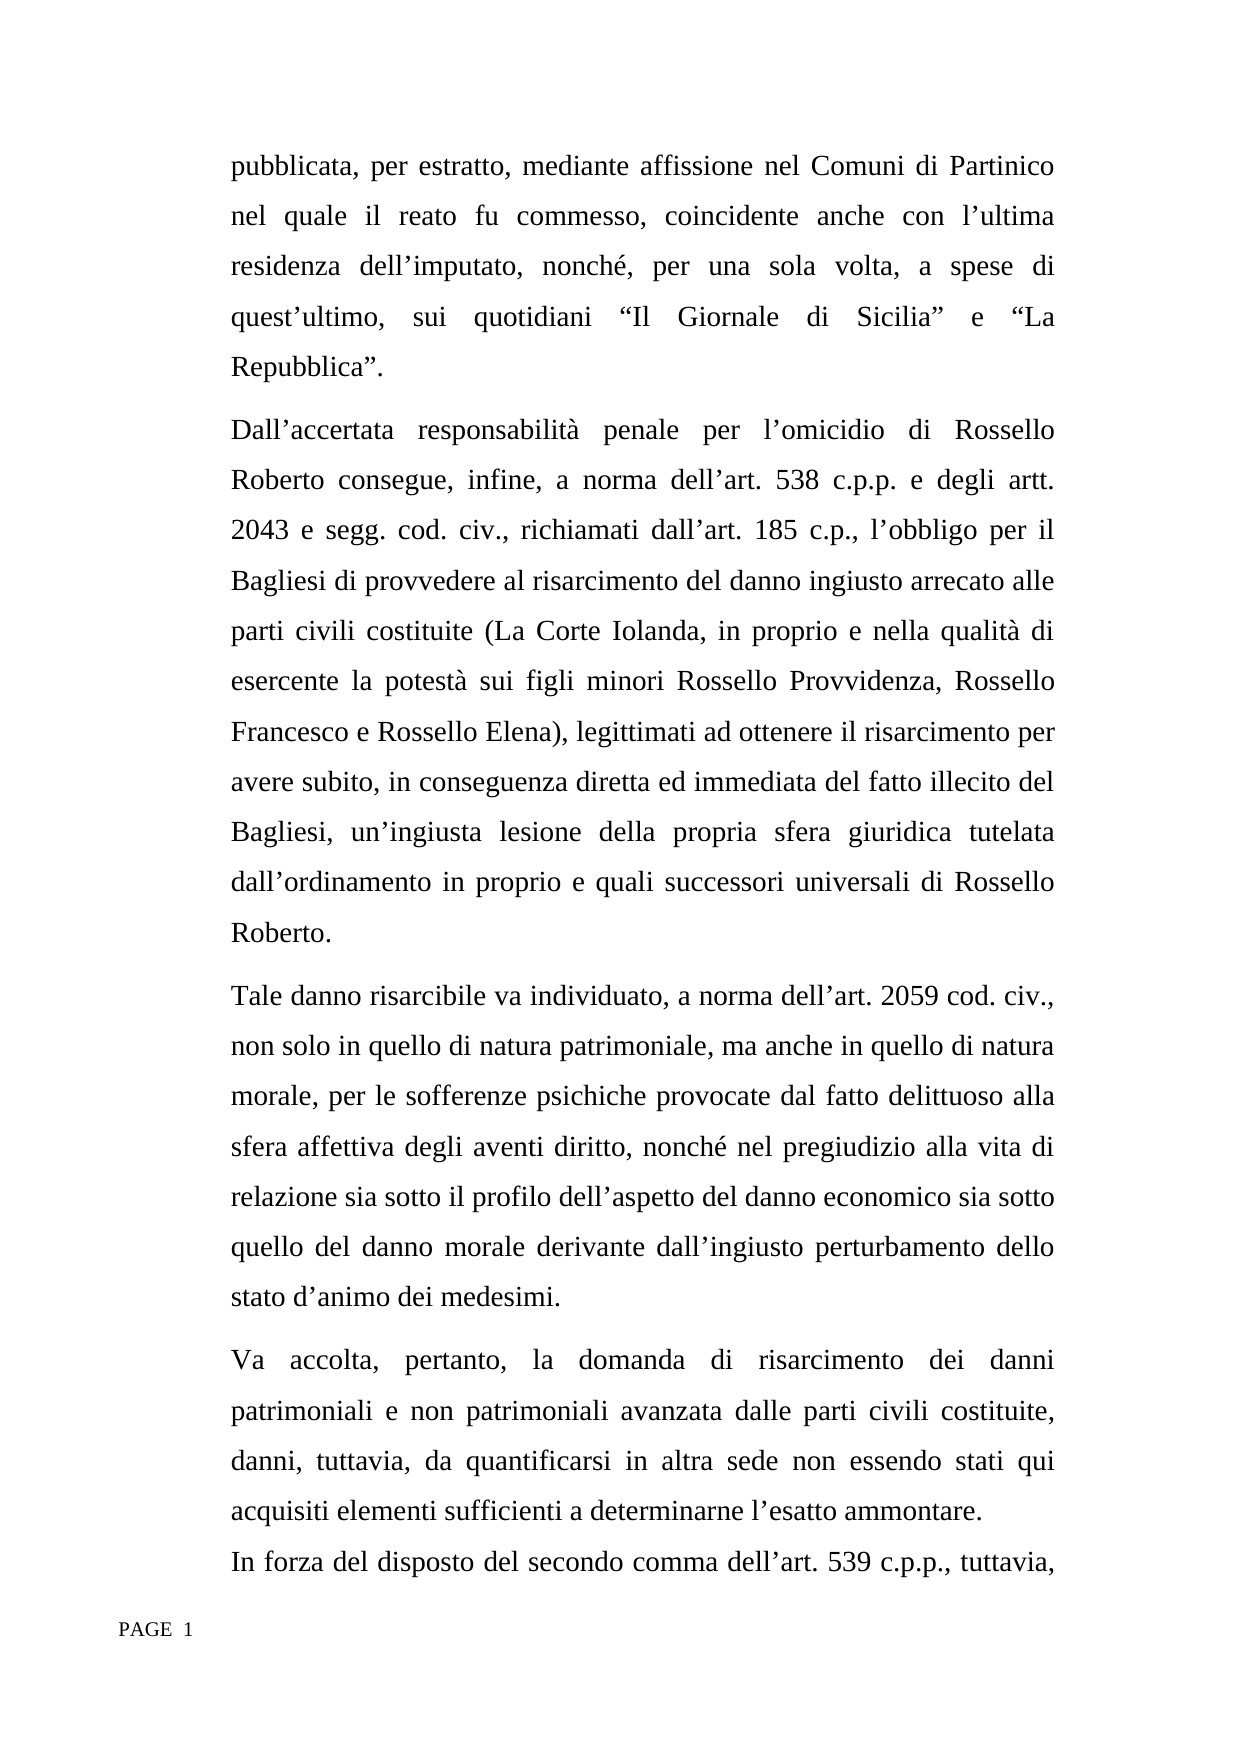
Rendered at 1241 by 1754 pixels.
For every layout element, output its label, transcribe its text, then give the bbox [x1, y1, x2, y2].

text In forza del disposto del secondo comma dell’art. 539 c.p.p., tuttavia, [231, 1544, 1056, 1577]
text pubblicata, per estratto, mediante affissione nel Comuni di Partinico nel quale il reato fu commesso, coincidente anche con l’ultima residenza dell’imputato, nonché, per una sola volta, a spese di quest’ultimo, sui quotidiani “Il Giornale di Sicilia” e “La Repubblica”. [231, 148, 1056, 382]
text Dall’accertata responsabilità penale per l’omicidio di Rossello Roberto consegue, infine, a norma dell’art. 538 c.p.p. e degli artt. 2043 e segg. cod. civ., richiamati dall’art. 185 c.p., l’obbligo per il Bagliesi di provvedere al risarcimento del danno ingiusto arrecato alle parti civili costituite (La Corte Iolanda, in proprio e nella qualità di esercente la potestà sui figli minori Rossello Provvidenza, Rossello Francesco e Rossello Elena), legittimati ad ottenere il risarcimento per avere subito, in conseguenza diretta ed immediata del fatto illecito del Bagliesi, un’ingiusta lesione della propria sfera giuridica tutelata dall’ordinamento in proprio e quali successori universali di Rossello Roberto. [231, 412, 1056, 948]
text Va accolta, pertanto, la domanda di risarcimento dei danni patrimoniali e non patrimoniali avanzata dalle parti civili costituite, danni, tuttavia, da quantificarsi in altra sede non essendo stati qui acquisiti elementi sufficienti a determinarne l’esatto ammontare. [231, 1342, 1056, 1527]
text Tale danno risarcibile va individuato, a norma dell’art. 2059 cod. civ., non solo in quello di natura patrimoniale, ma anche in quello di natura morale, per le sofferenze psichiche provocate dal fatto delittuoso alla sfera affettiva degli aventi diritto, nonché nel pregiudizio alla vita di relazione sia sotto il profilo dell’aspetto del danno economico sia sotto quello del danno morale derivante dall’ingiusto perturbamento dello stato d’animo dei medesimi. [231, 978, 1056, 1313]
